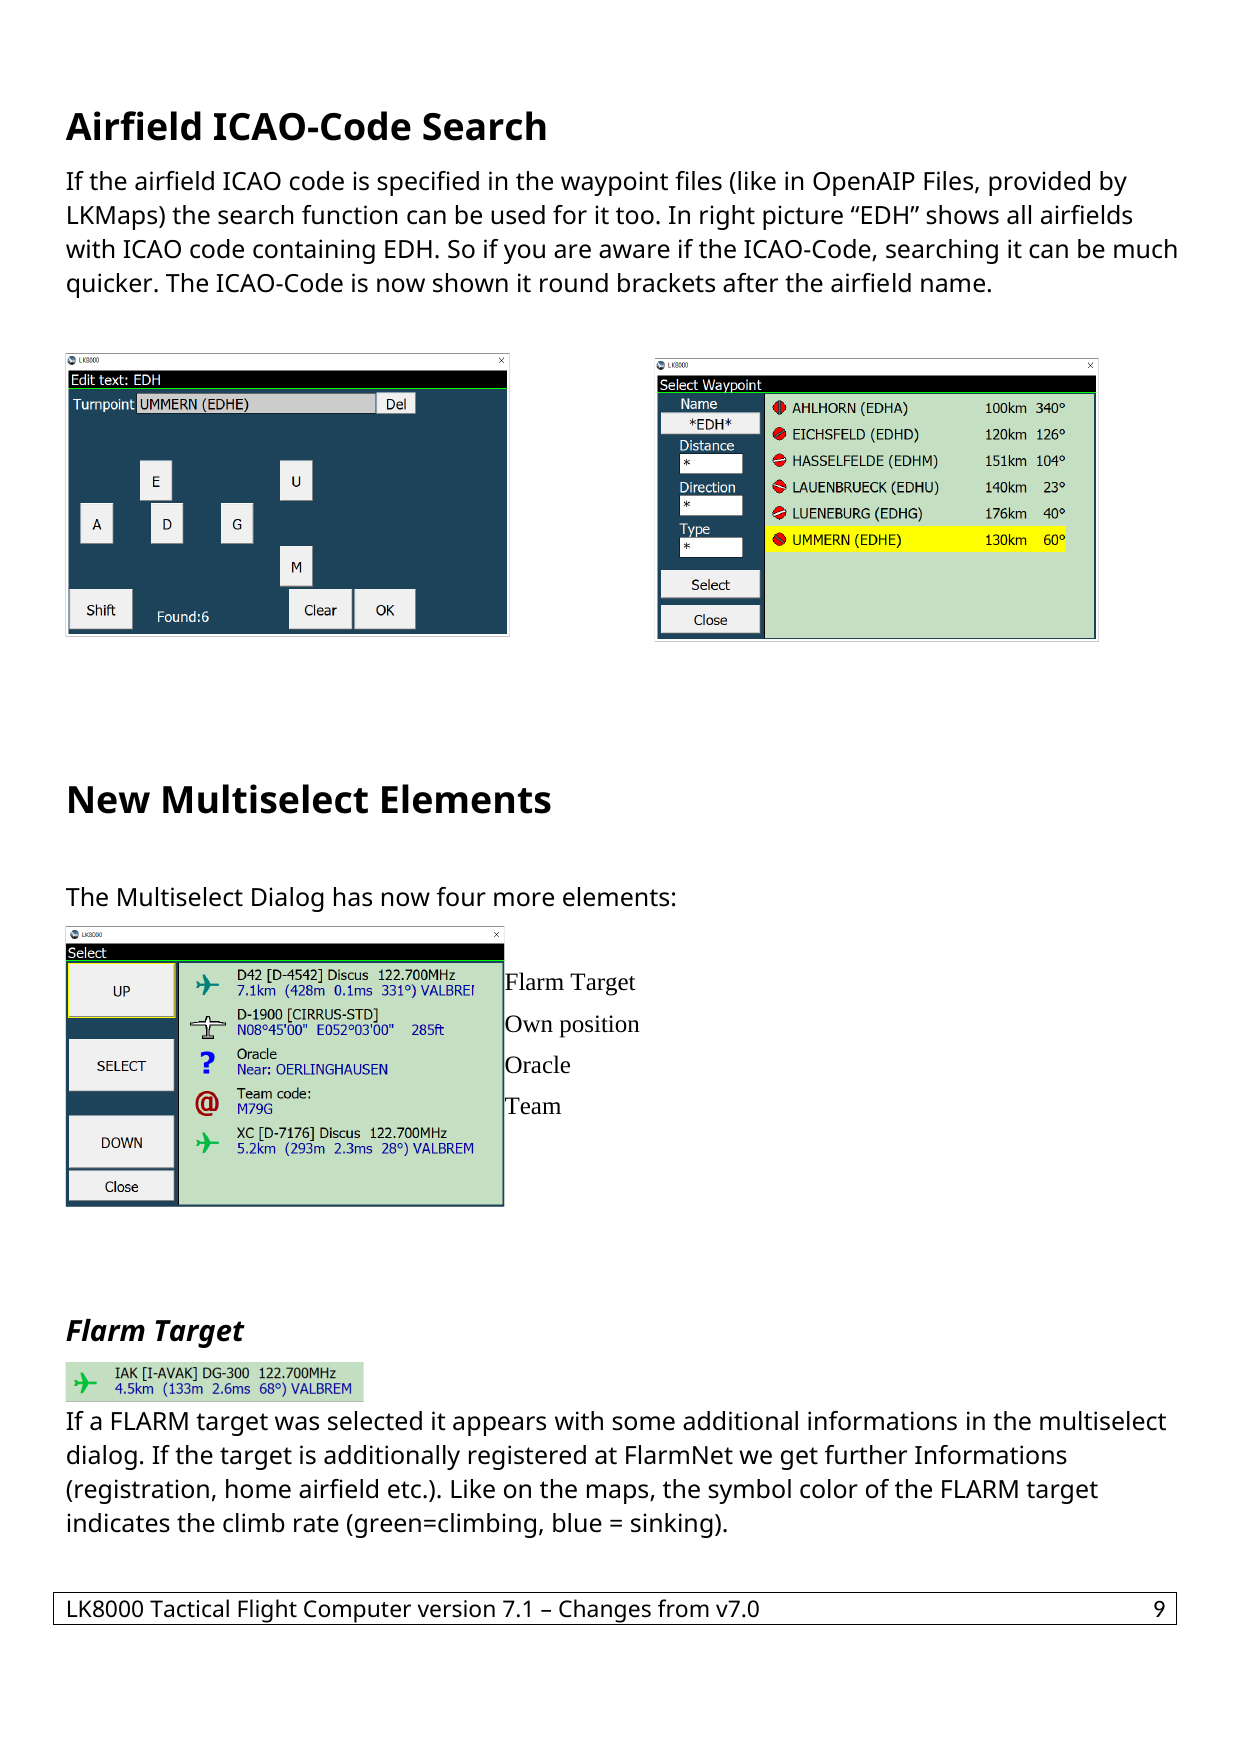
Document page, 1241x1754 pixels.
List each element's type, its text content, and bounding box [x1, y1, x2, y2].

text The Multiselect Dialog has now four more elements: [66, 880, 1181, 914]
text Own position [505, 1009, 1181, 1037]
subtitle Airfield ICAO-Code Search [66, 100, 1181, 151]
text Team [505, 1091, 1181, 1120]
subtitle Flarm Target [66, 1310, 1181, 1350]
text Flarm Target [505, 967, 1181, 996]
picture [65, 1362, 364, 1402]
text Oracle [505, 1050, 1181, 1079]
text If the airfield ICAO code is specified in the waypoint files (like in OpenAIP Files, provided by LKMaps) the search function can be used for it too. In right picture “EDH” shows all airfields with ICAO code containing EDH. So if you are aware if the ICAO-Code, searching it can be much quicker. The ICAO-Code is now shown it round brackets after the airfield name. [66, 163, 1181, 300]
picture [65, 353, 510, 637]
picture [654, 358, 1099, 642]
picture [65, 926, 505, 1207]
subtitle New Multiselect Elements [66, 773, 1181, 824]
text If a FLARM target was selected it appears with some additional informations in the multiselect dialog. If the target is additionally registered at FlarmNet we get further Informations (registration, home airfield etc.). Like on the maps, the symbol color of the FLARM target indicates the climb rate (green=climbing, blue = sinking). [66, 1403, 1181, 1540]
